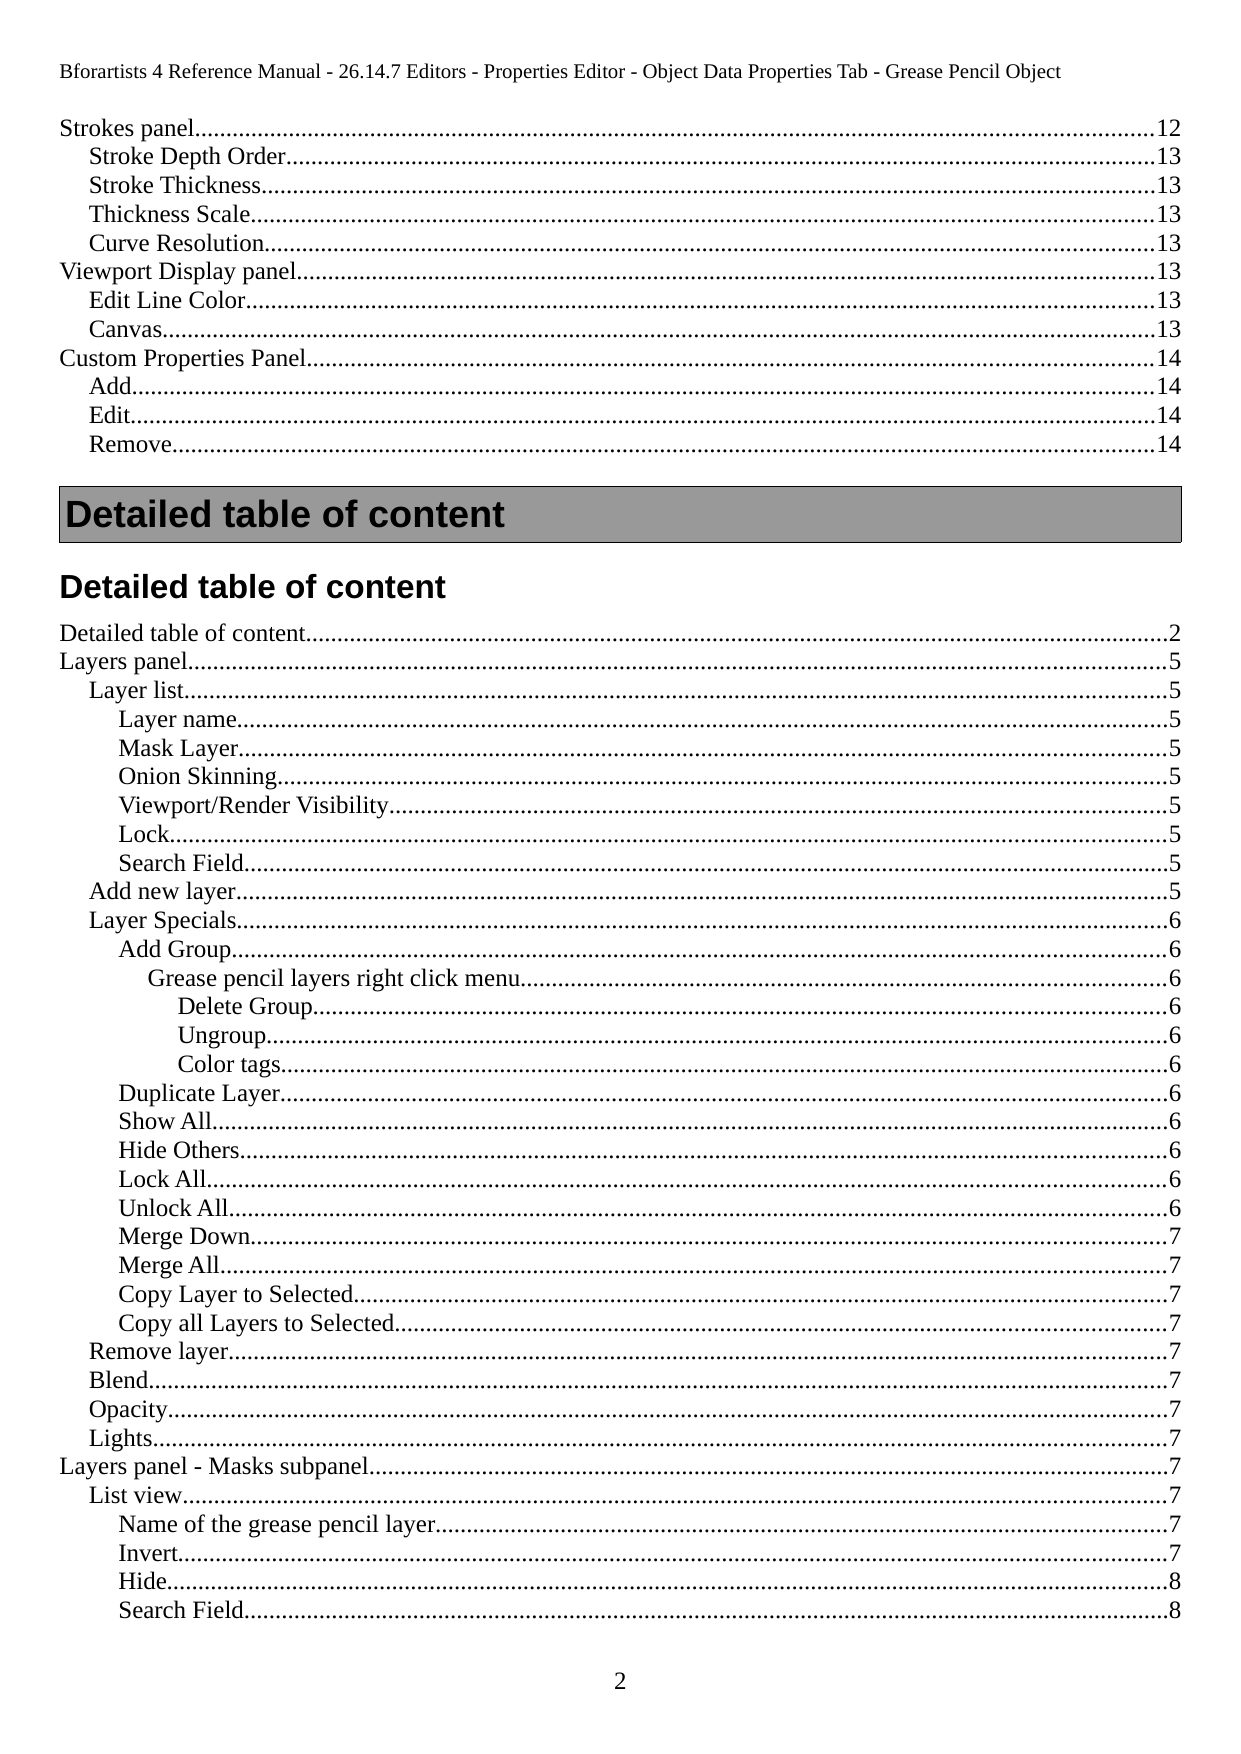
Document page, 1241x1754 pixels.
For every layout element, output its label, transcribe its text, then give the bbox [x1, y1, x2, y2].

text Search Field 8 [118, 1595, 1181, 1624]
text Detailed table of content 2 [59, 618, 1181, 646]
text Lock All 6 [118, 1164, 1181, 1193]
text Layers panel 5 [59, 646, 1181, 675]
text Strokes panel 12 [59, 113, 1181, 141]
text Stroke Thickness 13 [88, 170, 1181, 199]
text Color tags 6 [177, 1049, 1181, 1078]
text Remove 14 [88, 429, 1181, 458]
text Duplicate Layer 6 [118, 1078, 1181, 1106]
text Add 14 [88, 371, 1181, 400]
text Viewport Display panel 13 [59, 256, 1181, 285]
text Search Field 5 [118, 848, 1181, 876]
text Edit Line Color 13 [88, 285, 1181, 314]
text List view 7 [88, 1480, 1181, 1509]
text Unlock All 6 [118, 1193, 1181, 1221]
text Merge Down 7 [118, 1221, 1181, 1250]
text Show All 6 [118, 1106, 1181, 1135]
text Invert 7 [118, 1538, 1181, 1566]
text Grease pencil layers right click menu 6 [147, 963, 1181, 991]
text Add Group 6 [118, 934, 1181, 963]
text Copy all Layers to Selected 7 [118, 1308, 1181, 1336]
text Lock 5 [118, 819, 1181, 848]
text Layer list 5 [88, 675, 1181, 704]
text Lights 7 [88, 1423, 1181, 1451]
text Canvas 13 [88, 314, 1181, 343]
text Copy Layer to Selected 7 [118, 1279, 1181, 1308]
text Layer name 5 [118, 704, 1181, 733]
text Delete Group 6 [177, 991, 1181, 1020]
text Add new layer 5 [88, 876, 1181, 905]
text Hide 8 [118, 1566, 1181, 1595]
subtitle Detailed table of content [59, 567, 1181, 605]
text Custom Properties Panel 14 [59, 343, 1181, 371]
text Onion Skinning 5 [118, 761, 1181, 790]
text Curve Resolution 13 [88, 228, 1181, 256]
text Hide Others 6 [118, 1135, 1181, 1164]
text Thickness Scale 13 [88, 199, 1181, 228]
text Layers panel - Masks subpanel 7 [59, 1451, 1181, 1480]
text Name of the grease pencil layer 7 [118, 1509, 1181, 1538]
text Viewport/Render Visibility 5 [118, 790, 1181, 819]
text Remove layer 7 [88, 1336, 1181, 1365]
text Blend 7 [88, 1365, 1181, 1394]
text Merge All 7 [118, 1250, 1181, 1279]
table_header Detailed table of content [60, 487, 1181, 542]
text Mask Layer 5 [118, 733, 1181, 761]
text Edit 14 [88, 400, 1181, 429]
text Stroke Depth Order 13 [88, 141, 1181, 170]
text Ungroup 6 [177, 1020, 1181, 1049]
text Opacity 7 [88, 1394, 1181, 1423]
text Layer Specials 6 [88, 905, 1181, 934]
